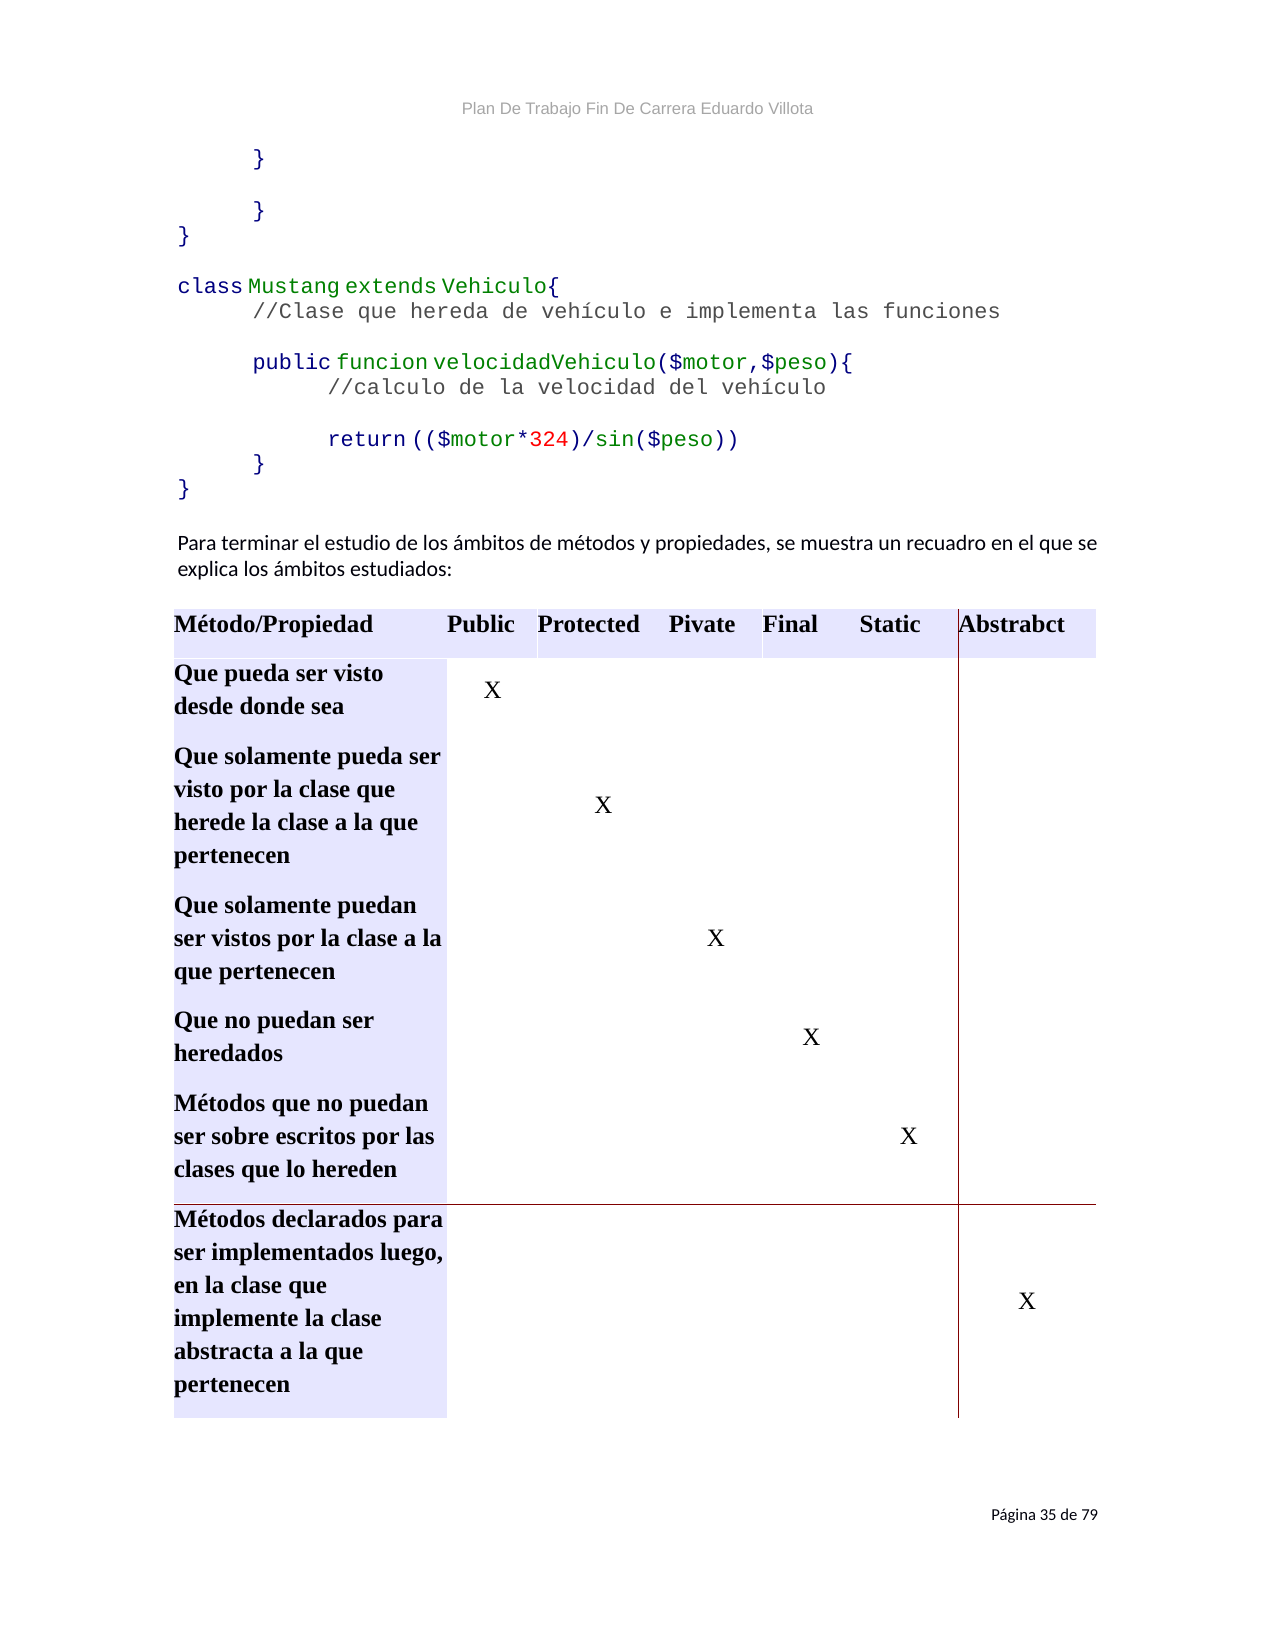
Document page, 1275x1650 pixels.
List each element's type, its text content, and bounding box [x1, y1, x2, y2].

table_cell X [669, 890, 762, 1005]
table_cell [959, 741, 1096, 890]
table_cell [859, 890, 958, 1005]
table_cell [763, 659, 859, 741]
table_header Static [859, 609, 958, 658]
table_header Abstrabct [959, 609, 1096, 658]
table_cell [538, 890, 669, 1005]
table_header Pivate [669, 609, 762, 658]
text class Mustang extends Vehiculo{ [177, 275, 1098, 300]
table_header Protected [538, 609, 669, 658]
table_cell [959, 659, 1096, 741]
table_cell [447, 1088, 537, 1203]
table_cell [669, 659, 762, 741]
table_header Método/Propiedad [174, 609, 447, 658]
text //Clase que hereda de vehículo e implementa las funciones [177, 300, 1098, 325]
table_cell [763, 890, 859, 1005]
text } [177, 148, 1098, 172]
table_cell X [538, 741, 669, 890]
table_cell [763, 1205, 859, 1418]
table_cell Métodos declarados para ser implementados luego, en la clase que implemente la clase abstracta a la que pertenecen [174, 1205, 447, 1418]
table_cell [538, 1205, 669, 1418]
table_cell Que solamente pueda ser visto por la clase que herede la clase a la que pertenecen [174, 741, 447, 890]
table_cell [763, 1088, 859, 1203]
table_cell [959, 1088, 1096, 1203]
table_cell [447, 1005, 537, 1088]
table_cell [859, 741, 958, 890]
table_cell [669, 1205, 762, 1418]
text public funcion velocidadVehiculo($motor,$peso){ [177, 352, 1098, 376]
table_cell X [859, 1088, 958, 1203]
table_header Public [447, 609, 537, 658]
table_cell [538, 1005, 669, 1088]
table_cell Que pueda ser visto desde donde sea [174, 659, 447, 741]
table_cell [859, 1005, 958, 1088]
table_header Final [763, 609, 859, 658]
table_cell X [763, 1005, 859, 1088]
table_cell X [959, 1205, 1096, 1418]
table_cell X [447, 659, 537, 741]
table_cell [669, 1005, 762, 1088]
text } [177, 199, 1098, 224]
table_cell [538, 659, 669, 741]
table_cell Métodos que no puedan ser sobre escritos por las clases que lo hereden [174, 1088, 447, 1203]
text } [177, 224, 1098, 249]
table_cell [959, 1005, 1096, 1088]
table_cell [447, 1205, 537, 1418]
table_cell Que no puedan ser heredados [174, 1005, 447, 1088]
text return (($motor*324)/sin($peso)) [177, 428, 1098, 453]
text } [177, 453, 1098, 477]
table_cell [538, 1088, 669, 1203]
text } [177, 477, 1098, 502]
table_cell [859, 659, 958, 741]
table_cell [447, 741, 537, 890]
table_cell Que solamente puedan ser vistos por la clase a la que pertenecen [174, 890, 447, 1005]
text //calculo de la velocidad del vehículo [177, 376, 1098, 401]
table_cell [669, 1088, 762, 1203]
table_cell [763, 741, 859, 890]
table_cell [669, 741, 762, 890]
table_cell [859, 1205, 958, 1418]
table_cell [447, 890, 537, 1005]
table_cell [959, 890, 1096, 1005]
text Para terminar el estudio de los ámbitos de métodos y propiedades, se muestra un recuadro en el que se explica los ámbitos estudiados: [177, 529, 1098, 582]
